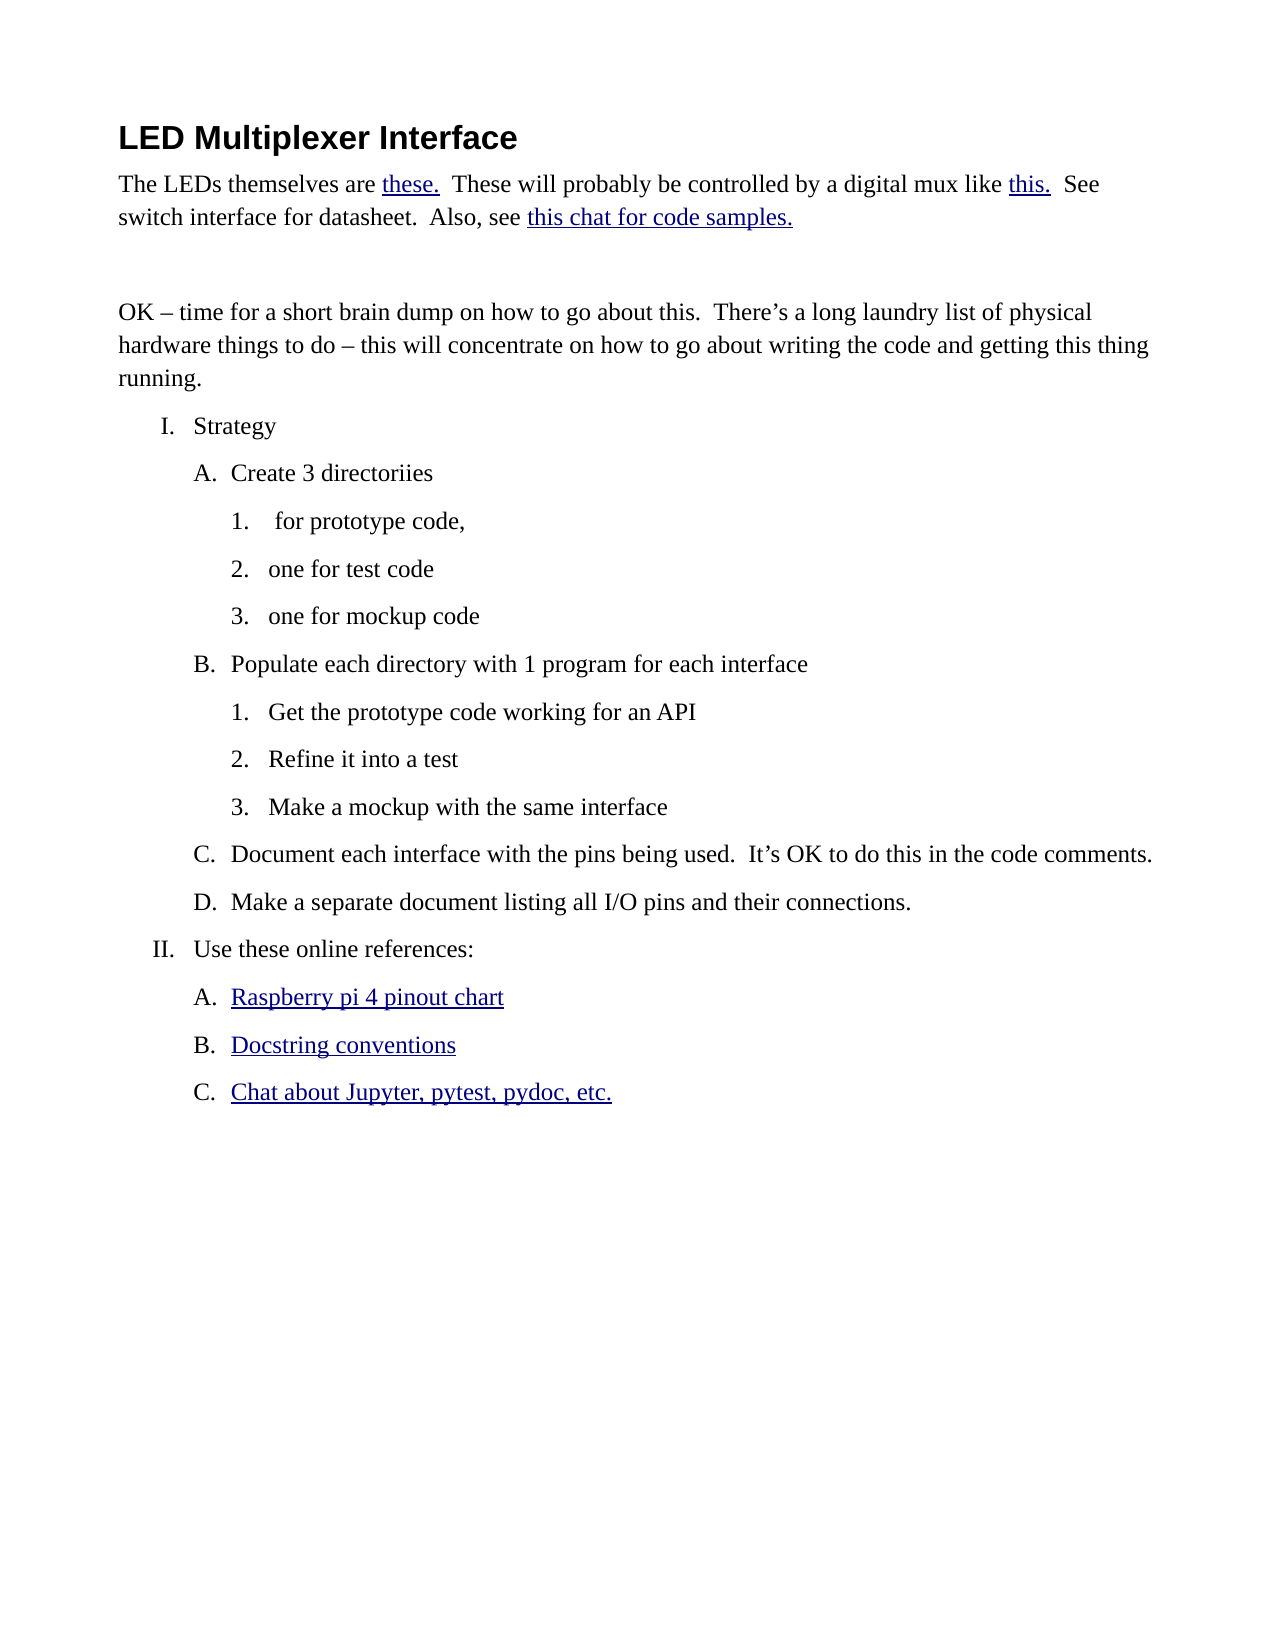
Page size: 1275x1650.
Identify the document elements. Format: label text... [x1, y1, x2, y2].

text OK – time for a short brain dump on how to go about this. There’s a long laundry list of physical hardware things to do – this will concentrate on how to go about writing the code and getting this thing running. [118, 297, 1157, 392]
list one for mockup code [231, 601, 1157, 630]
list Raspberry pi 4 pinout chart [193, 982, 1157, 1011]
list Make a separate document listing all I/O pins and their connections. [193, 887, 1157, 916]
list Strategy [175, 411, 1157, 440]
subtitle LED Multiplexer Interface [118, 118, 1157, 157]
list Docstring conventions [193, 1030, 1157, 1058]
list one for test code [231, 554, 1157, 582]
text The LEDs themselves are these. These will probably be controlled by a digital mux like this. See switch interface for datasheet. Also, see this chat for code samples. [118, 169, 1157, 231]
list Use these online references: [175, 934, 1157, 963]
list Get the prototype code working for an API [231, 697, 1157, 725]
list Refine it into a test [231, 744, 1157, 773]
list Populate each directory with 1 program for each interface [193, 649, 1157, 678]
list Make a mockup with the same interface [231, 792, 1157, 821]
list Document each interface with the pins being used. It’s OK to do this in the code comments. [193, 839, 1157, 868]
list Create 3 directoriies [193, 458, 1157, 487]
list for prototype code, [231, 506, 1157, 535]
list Chat about Jupyter, pytest, pydoc, etc. [193, 1077, 1157, 1139]
